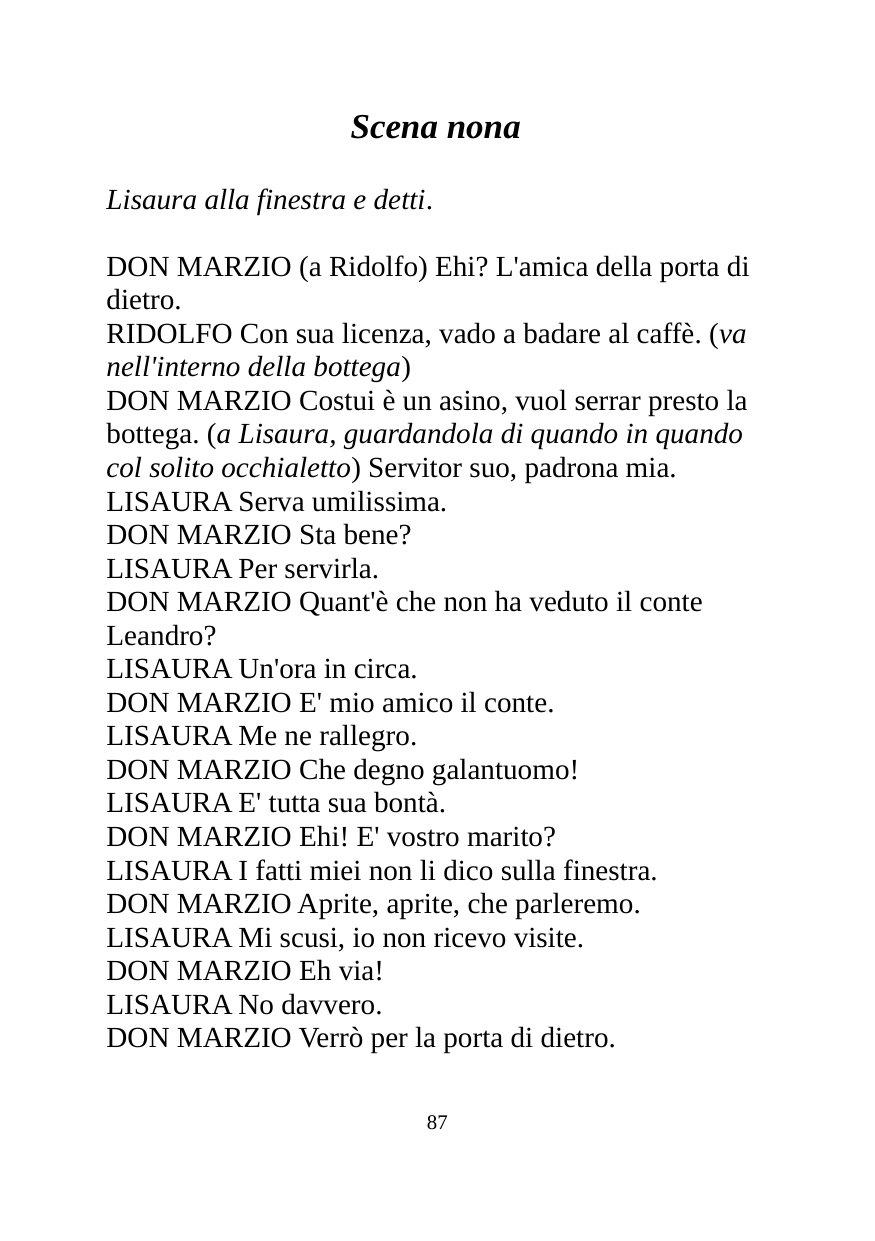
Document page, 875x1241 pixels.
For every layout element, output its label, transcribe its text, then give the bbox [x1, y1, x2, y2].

text LISAURA Mi scusi, io non ricevo visite. [106, 920, 768, 953]
text RIDOLFO Con sua licenza, vado a badare al caffè. (va nell'interno della bottega) [106, 316, 768, 383]
text DON MARZIO Ehi! E' vostro marito? [106, 819, 768, 853]
text LISAURA No davvero. [106, 987, 768, 1020]
text LISAURA Un'ora in circa. [106, 651, 768, 685]
text DON MARZIO Costui è un asino, vuol serrar presto la bottega. (a Lisaura, guardandola di quando in quando col solito occhialetto) Servitor suo, padrona mia. [106, 383, 768, 484]
text DON MARZIO E' mio amico il conte. [106, 685, 768, 718]
text DON MARZIO (a Ridolfo) Ehi? L'amica della porta di dietro. [106, 249, 768, 316]
text DON MARZIO Verrò per la porta di dietro. [106, 1020, 768, 1054]
subtitle Scena nona [106, 106, 768, 146]
text LISAURA Serva umilissima. [106, 484, 768, 517]
text LISAURA Me ne rallegro. [106, 718, 768, 752]
text LISAURA I fatti miei non li dico sulla finestra. [106, 853, 768, 886]
text Lisaura alla finestra e detti. [106, 182, 768, 215]
text DON MARZIO Quant'è che non ha veduto il conte Leandro? [106, 584, 768, 651]
text DON MARZIO Sta bene? [106, 517, 768, 551]
text DON MARZIO Aprite, aprite, che parleremo. [106, 886, 768, 920]
text DON MARZIO Che degno galantuomo! [106, 752, 768, 786]
text DON MARZIO Eh via! [106, 953, 768, 987]
text LISAURA Per servirla. [106, 551, 768, 584]
text LISAURA E' tutta sua bontà. [106, 786, 768, 819]
